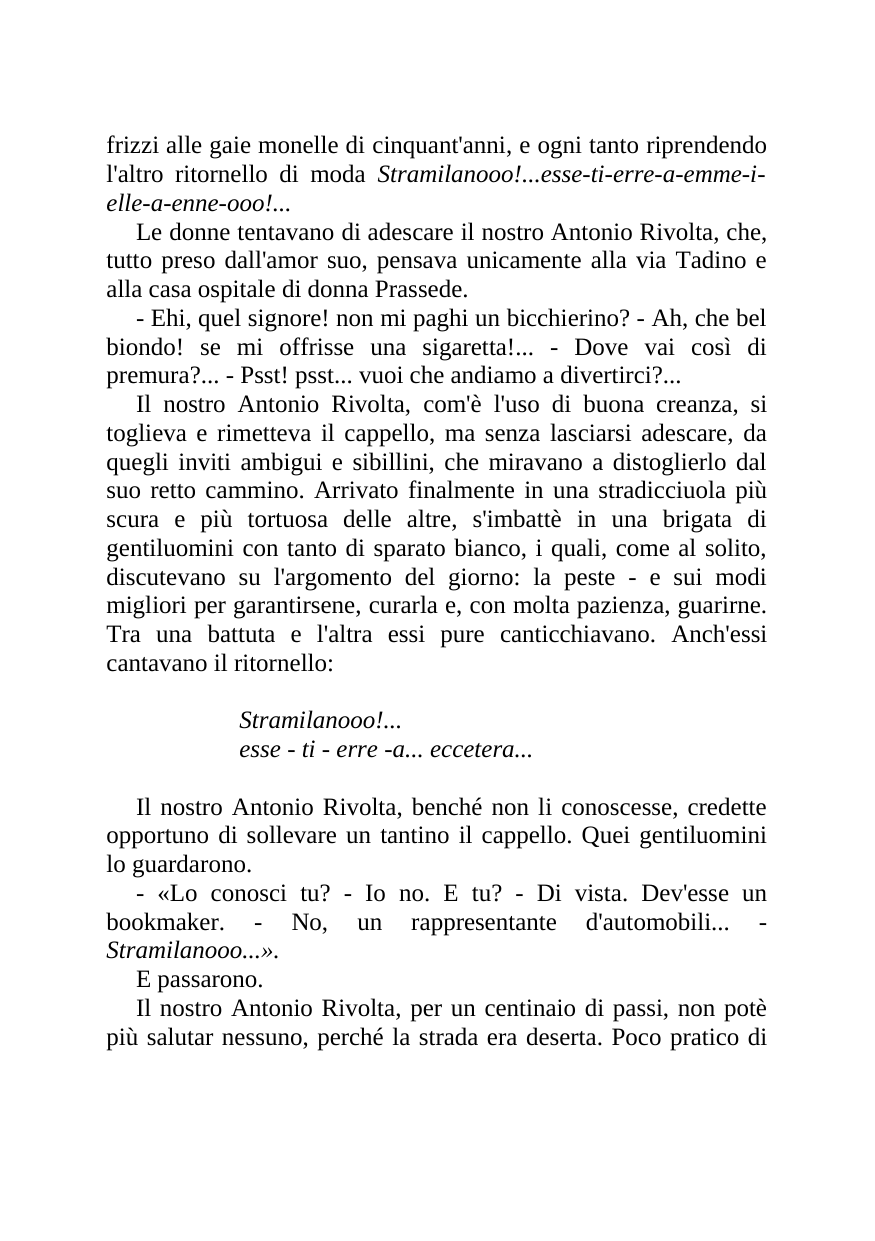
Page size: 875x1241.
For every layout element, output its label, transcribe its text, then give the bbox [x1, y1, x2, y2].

text Il nostro Antonio Rivolta, per un centinaio di passi, non potè più salutar nessuno, perché la strada era deserta. Poco pratico di [106, 993, 768, 1050]
text Il nostro Antonio Rivolta, benché non li conoscesse, credette opportuno di sollevare un tantino il cappello. Quei gentiluomini lo guardarono. [106, 792, 768, 878]
text esse - ti - erre -a... eccetera... [239, 734, 768, 763]
text E passarono. [106, 964, 768, 993]
text Le donne tentavano di adescare il nostro Antonio Rivolta, che, tutto preso dall'amor suo, pensava unicamente alla via Tadino e alla casa ospitale di donna Prassede. [106, 217, 768, 303]
text Stramilanooo!... [239, 705, 768, 734]
text - «Lo conosci tu? - Io no. E tu? - Di vista. Dev'esse un bookmaker. - No, un rappresentante d'automobili... - Stramilanooo...». [106, 878, 768, 964]
text - Ehi, quel signore! non mi paghi un bicchierino? - Ah, che bel biondo! se mi offrisse una sigaretta!... - Dove vai così di premura?... - Psst! psst... vuoi che andiamo a divertirci?... [106, 303, 768, 389]
text frizzi alle gaie monelle di cinquant'anni, e ogni tanto riprendendo l'altro ritornello di moda Stramilanooo!...esse-ti-erre-a-emme-i-elle-a-enne-ooo!... [106, 130, 768, 217]
text Il nostro Antonio Rivolta, com'è l'uso di buona creanza, si toglieva e rimetteva il cappello, ma senza lasciarsi adescare, da quegli inviti ambigui e sibillini, che miravano a distoglierlo dal suo retto cammino. Arrivato finalmente in una stradicciuola più scura e più tortuosa delle altre, s'imbattè in una brigata di gentiluomini con tanto di sparato bianco, i quali, come al solito, discutevano su l'argomento del giorno: la peste - e sui modi migliori per garantirsene, curarla e, con molta pazienza, guarirne. Tra una battuta e l'altra essi pure canticchiavano. Anch'essi cantavano il ritornello: [106, 389, 768, 677]
